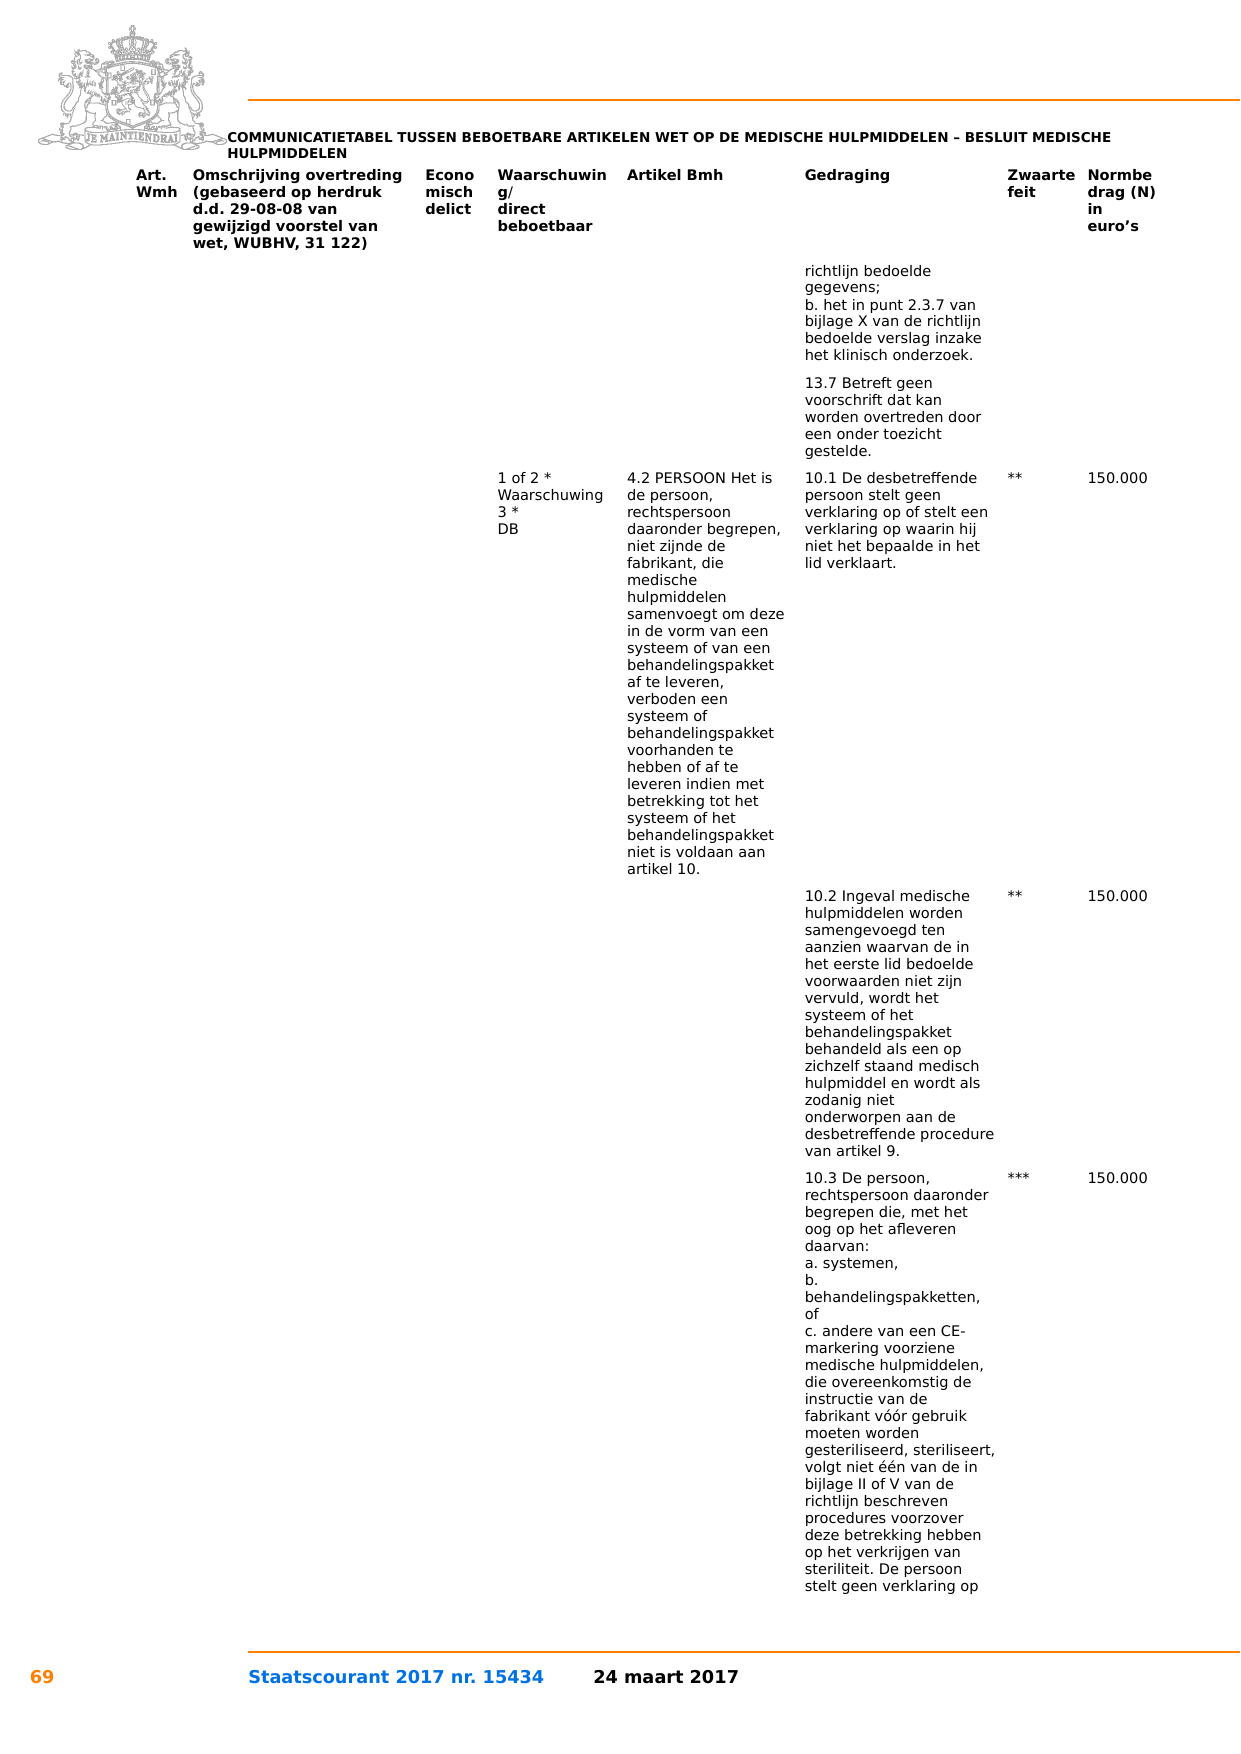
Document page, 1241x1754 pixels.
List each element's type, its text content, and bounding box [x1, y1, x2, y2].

table_cell [187, 370, 419, 464]
table_cell [420, 883, 491, 1164]
table_cell Omschrijving overtreding (gebaseerd op herdruk d.d. 29-08-08 van gewijzigd voorstel van wet, WUBHV, 31 122) [187, 163, 419, 257]
table_cell richtlijn bedoelde gegevens; b. het in punt 2.3.7 van bijlage X van de richtlijn bedoelde verslag inzake het klinisch onderzoek. [799, 258, 1001, 369]
table_cell [420, 258, 491, 369]
table_cell Waarschuwing/ direct beboetbaar [492, 163, 621, 257]
table_cell [187, 1165, 419, 1599]
table_cell Artikel Bmh [622, 163, 798, 257]
table_cell [420, 370, 491, 464]
table_cell [187, 465, 419, 882]
table_cell [131, 258, 186, 369]
table_cell Art. Wmh [131, 163, 186, 257]
table_cell Economisch delict [420, 163, 491, 257]
table_cell [420, 465, 491, 882]
table_cell 150.000 [1082, 1165, 1163, 1599]
table_cell 10.3 De persoon, rechtspersoon daaronder begrepen die, met het oog op het afleveren daarvan: a. systemen, b. behandelingspakketten, of c. andere van een CE-markering voorziene medische hulpmiddelen, die overeenkomstig de instructie van de fabrikant vóór gebruik moeten worden gesteriliseerd, steriliseert, volgt niet één van de in bijlage II of V van de richtlijn beschreven procedures voorzover deze betrekking hebben op het verkrijgen van steriliteit. De persoon stelt geen verklaring op [799, 1165, 1001, 1599]
table_cell [622, 883, 798, 1164]
table_cell [420, 1165, 491, 1599]
table_cell [622, 370, 798, 464]
table_cell [492, 258, 621, 369]
table_cell 10.1 De desbetreffende persoon stelt geen verklaring op of stelt een verklaring op waarin hij niet het bepaalde in het lid verklaart. [799, 465, 1001, 882]
table_cell Zwaarte feit [1002, 163, 1081, 257]
table_header COMMUNICATIETABEL TUSSEN BEBOETBARE ARTIKELEN WET OP DE MEDISCHE HULPMIDDELEN – BESLUIT MEDISCHE HULPMIDDELEN [130, 130, 1163, 161]
table_cell 13.7 Betreft geen voorschrift dat kan worden overtreden door een onder toezicht gestelde. [799, 370, 1001, 464]
table_cell [187, 883, 419, 1164]
table_cell ** [1002, 883, 1081, 1164]
table_cell [131, 465, 186, 882]
table_cell [187, 258, 419, 369]
table_cell [622, 258, 798, 369]
table_cell Normbedrag (N) in euro’s [1082, 163, 1163, 257]
table_cell [131, 883, 186, 1164]
table_cell 1 of 2 * Waarschuwing 3 * DB [492, 465, 621, 882]
table_cell *** [1002, 1165, 1081, 1599]
table_cell ** [1002, 465, 1081, 882]
table_cell [492, 370, 621, 464]
picture [38, 25, 227, 150]
table_cell [131, 370, 186, 464]
table_cell [1002, 370, 1081, 464]
table_cell 4.2 PERSOON Het is de persoon, rechtspersoon daaronder begrepen, niet zijnde de fabrikant, die medische hulpmiddelen samenvoegt om deze in de vorm van een systeem of van een behandelingspakket af te leveren, verboden een systeem of behandelingspakket voorhanden te hebben of af te leveren indien met betrekking tot het systeem of het behandelingspakket niet is voldaan aan artikel 10. [622, 465, 798, 882]
table_cell [1082, 370, 1163, 464]
table_cell 150.000 [1082, 465, 1163, 882]
table_cell 150.000 [1082, 883, 1163, 1164]
table_cell 10.2 Ingeval medische hulpmiddelen worden samengevoegd ten aanzien waarvan de in het eerste lid bedoelde voorwaarden niet zijn vervuld, wordt het systeem of het behandelingspakket behandeld als een op zichzelf staand medisch hulpmiddel en wordt als zodanig niet onderworpen aan de desbetreffende procedure van artikel 9. [799, 883, 1001, 1164]
table_cell [492, 1165, 621, 1599]
table_cell Gedraging [799, 163, 1001, 257]
table_cell [1082, 258, 1163, 369]
table_cell [1002, 258, 1081, 369]
table_cell [492, 883, 621, 1164]
table_cell [131, 1165, 186, 1599]
table_cell [622, 1165, 798, 1599]
